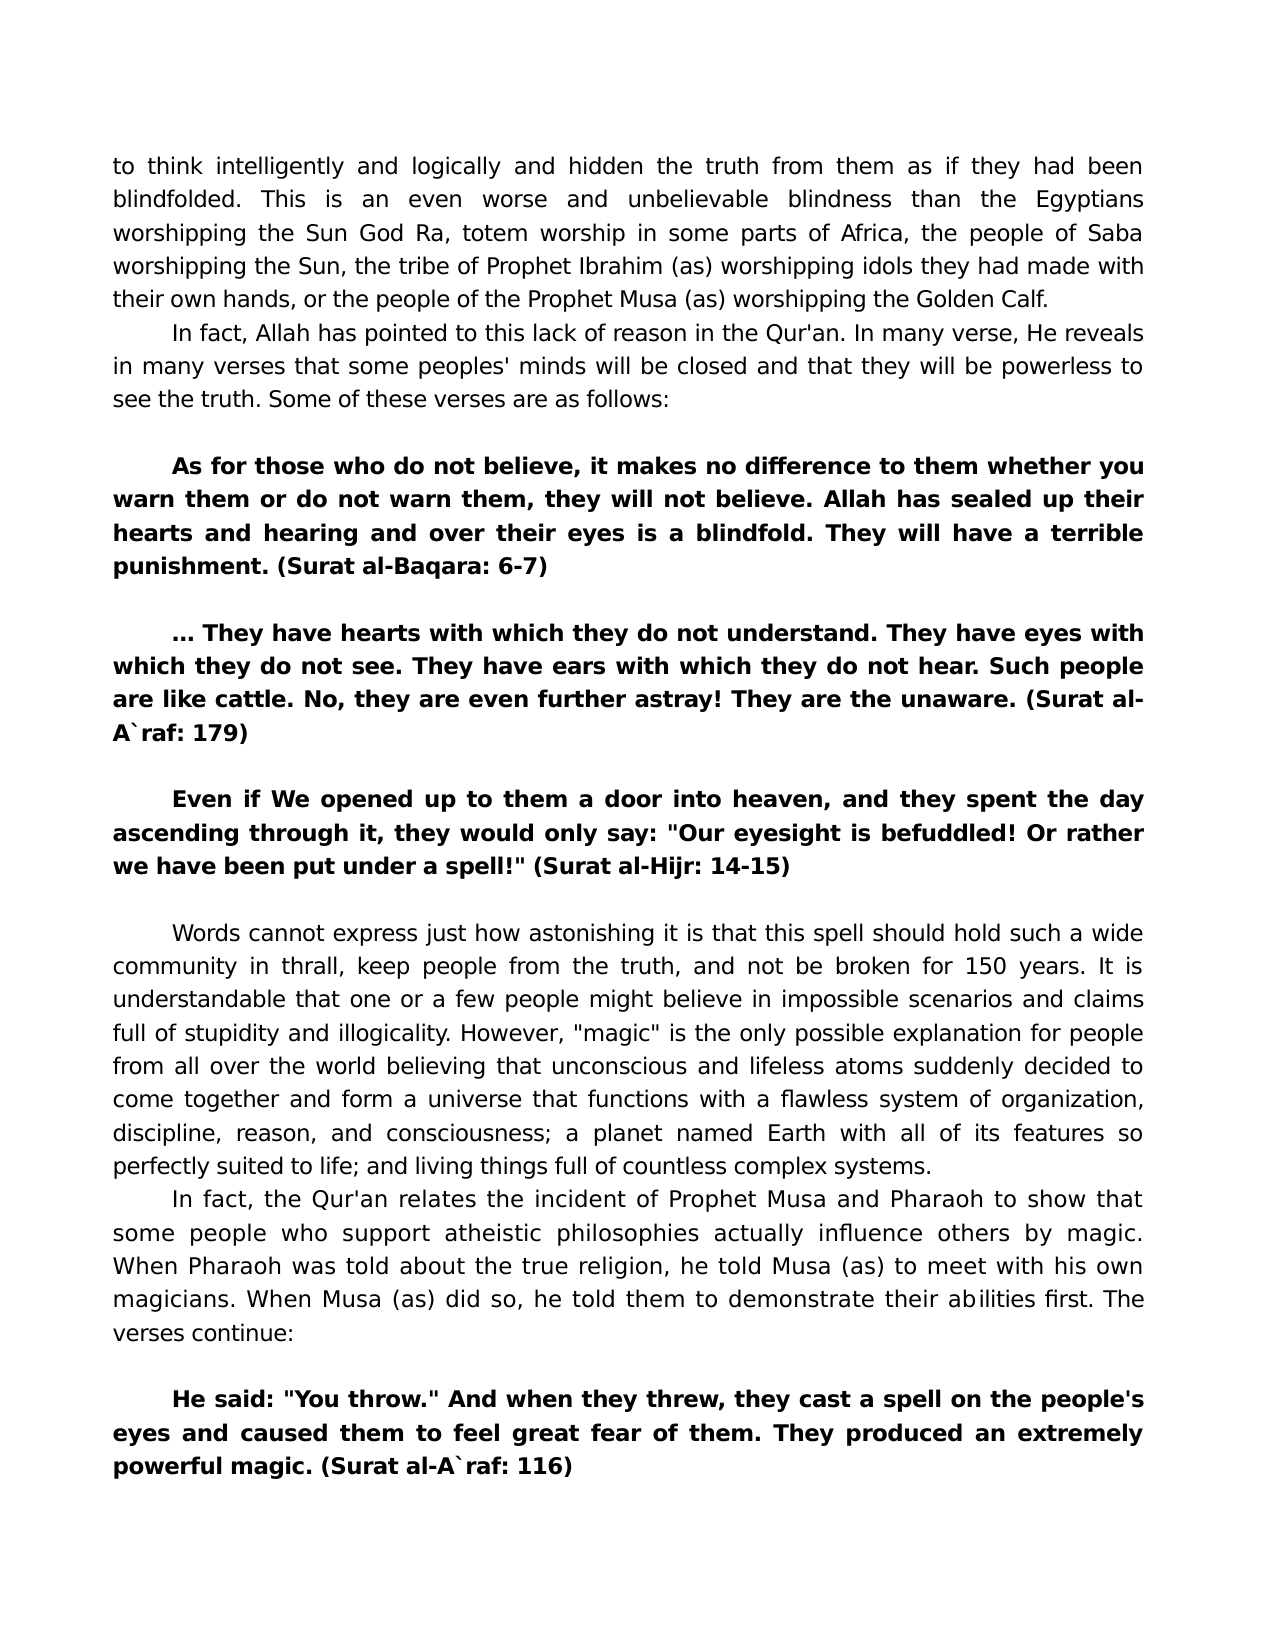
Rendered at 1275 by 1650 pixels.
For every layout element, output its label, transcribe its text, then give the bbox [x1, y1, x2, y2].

text He said: "You throw." And when they threw, they cast a spell on the people's eyes and caused them to feel great fear of them. They produced an extremely powerful magic. (Surat al-A`raf: 116) [112, 1381, 1145, 1481]
text … They have hearts with which they do not understand. They have eyes with which they do not see. They have ears with which they do not hear. Such people are like cattle. No, they are even further astray! They are the unaware. (Surat al-A`raf: 179) [112, 614, 1145, 748]
text In fact, Allah has pointed to this lack of reason in the Qur'an. In many verse, He reveals in many verses that some peoples' minds will be closed and that they will be powerless to see the truth. Some of these verses are as follows: [112, 314, 1145, 414]
text Words cannot express just how astonishing it is that this spell should hold such a wide community in thrall, keep people from the truth, and not be broken for 150 years. It is understandable that one or a few people might believe in impossible scenarios and claims full of stupidity and illogicality. However, "magic" is the only possible explanation for people from all over the world believing that unconscious and lifeless atoms suddenly decided to come together and form a universe that functions with a flawless system of organization, discipline, reason, and consciousness; a planet named Earth with all of its features so perfectly suited to life; and living things full of countless complex systems. [112, 914, 1145, 1181]
text Even if We opened up to them a door into heaven, and they spent the day ascending through it, they would only say: "Our eyesight is befuddled! Or rather we have been put under a spell!" (Surat al-Hijr: 14-15) [112, 781, 1145, 881]
text As for those who do not believe, it makes no difference to them whether you warn them or do not warn them, they will not believe. Allah has sealed up their hearts and hearing and over their eyes is a blindfold. They will have a terrible punishment. (Surat al-Baqara: 6-7) [112, 448, 1145, 581]
text to think intelligently and logically and hidden the truth from them as if they had been blindfolded. This is an even worse and unbelievable blindness than the Egyptians worshipping the Sun God Ra, totem worship in some parts of Africa, the people of Saba worshipping the Sun, the tribe of Prophet Ibrahim (as) worshipping idols they had made with their own hands, or the people of the Prophet Musa (as) worshipping the Golden Calf. [112, 148, 1145, 314]
text In fact, the Qur'an relates the incident of Prophet Musa and Pharaoh to show that some people who support atheistic philosophies actually influence others by magic. When Pharaoh was told about the true religion, he told Musa (as) to meet with his own magicians. When Musa (as) did so, he told them to demonstrate their abilities first. The verses continue: [112, 1181, 1145, 1348]
